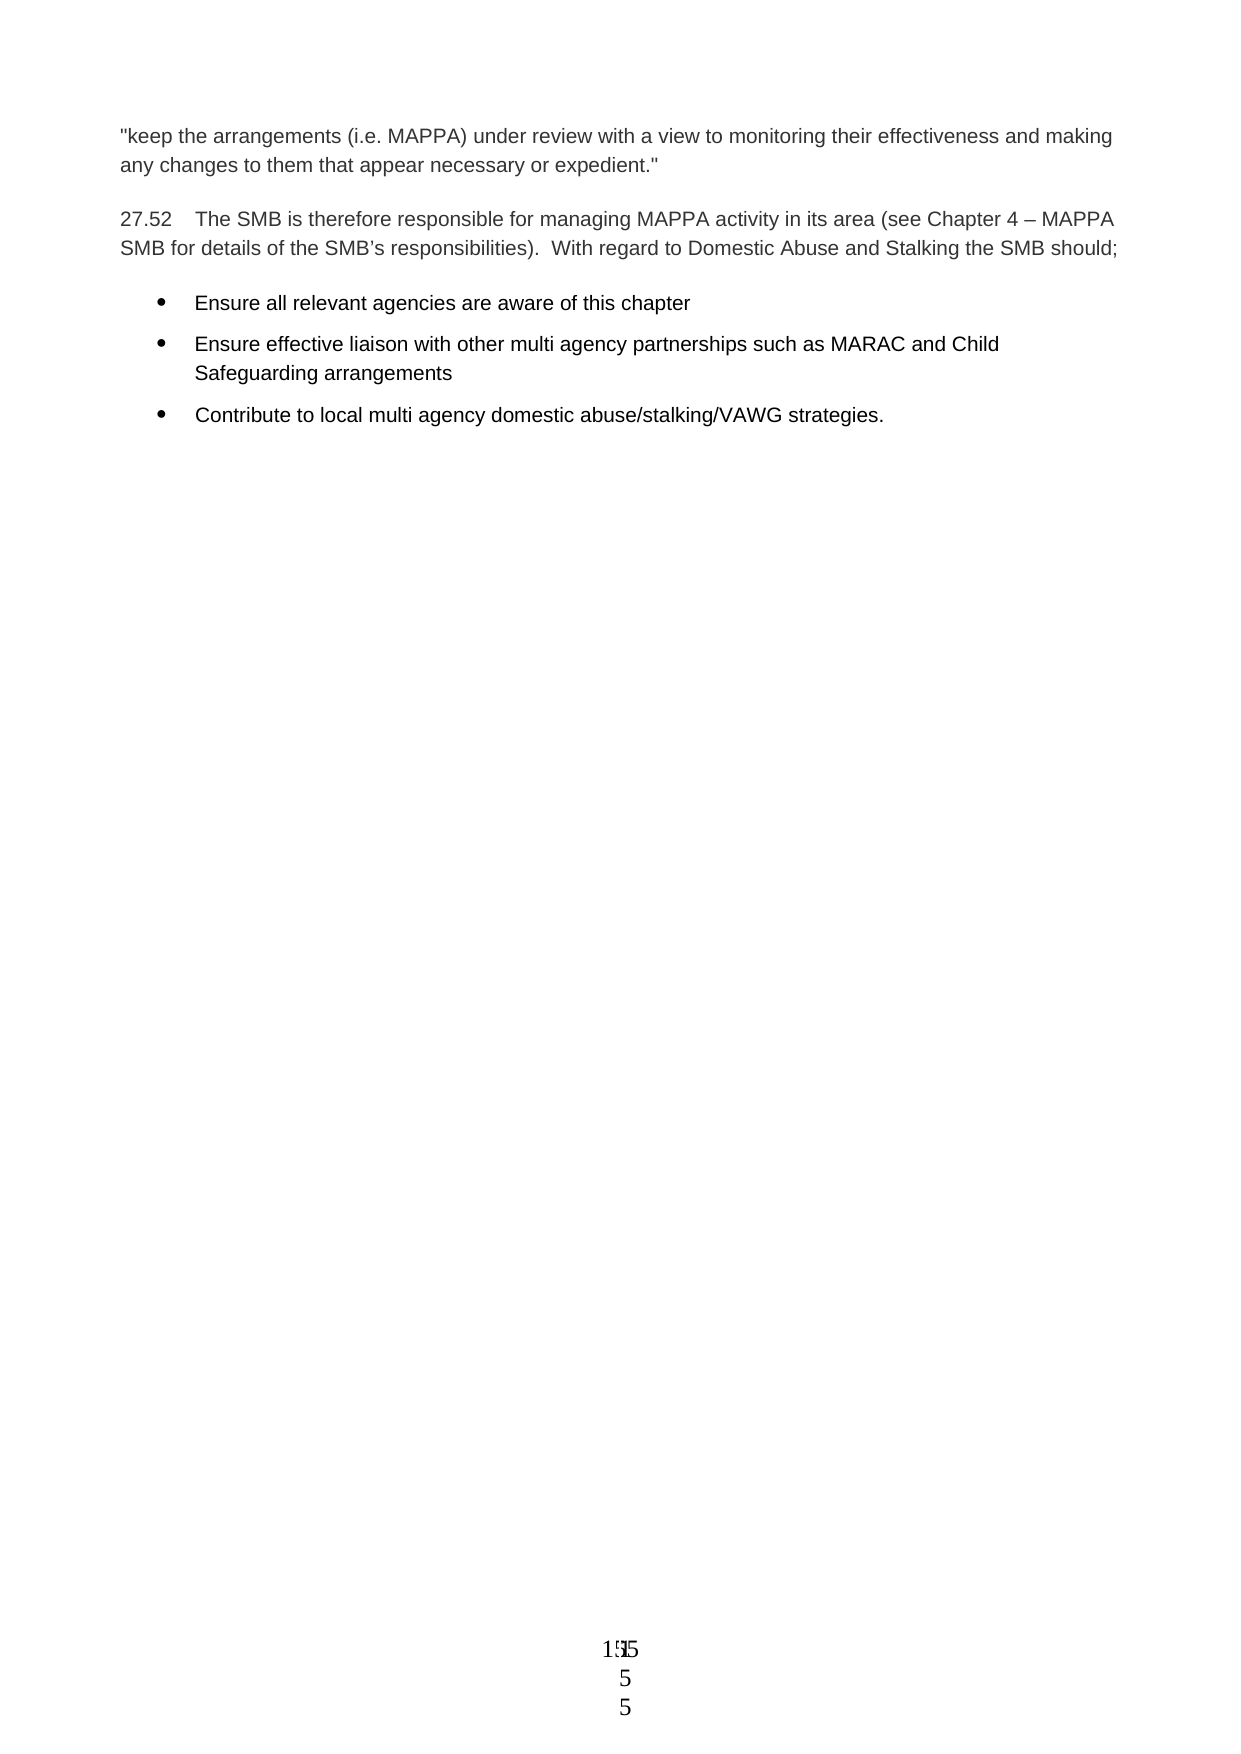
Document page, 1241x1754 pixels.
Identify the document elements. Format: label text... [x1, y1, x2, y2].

text "keep the arrangements (i.e. MAPPA) under review with a view to monitoring their effectiveness and making any changes to them that appear necessary or expedient." [120, 120, 1120, 178]
list Ensure effective liaison with other multi agency partnerships such as MARAC and Child Safeguarding arrangements [157, 328, 1120, 387]
list Ensure all relevant agencies are aware of this chapter [157, 287, 1120, 316]
text 27.52 The SMB is therefore responsible for managing MAPPA activity in its area (see Chapter 4 – MAPPA SMB for details of the SMB’s responsibilities). With regard to Domestic Abuse and Stalking the SMB should; [120, 203, 1120, 262]
list Contribute to local multi agency domestic abuse/stalking/VAWG strategies. [157, 399, 1120, 428]
